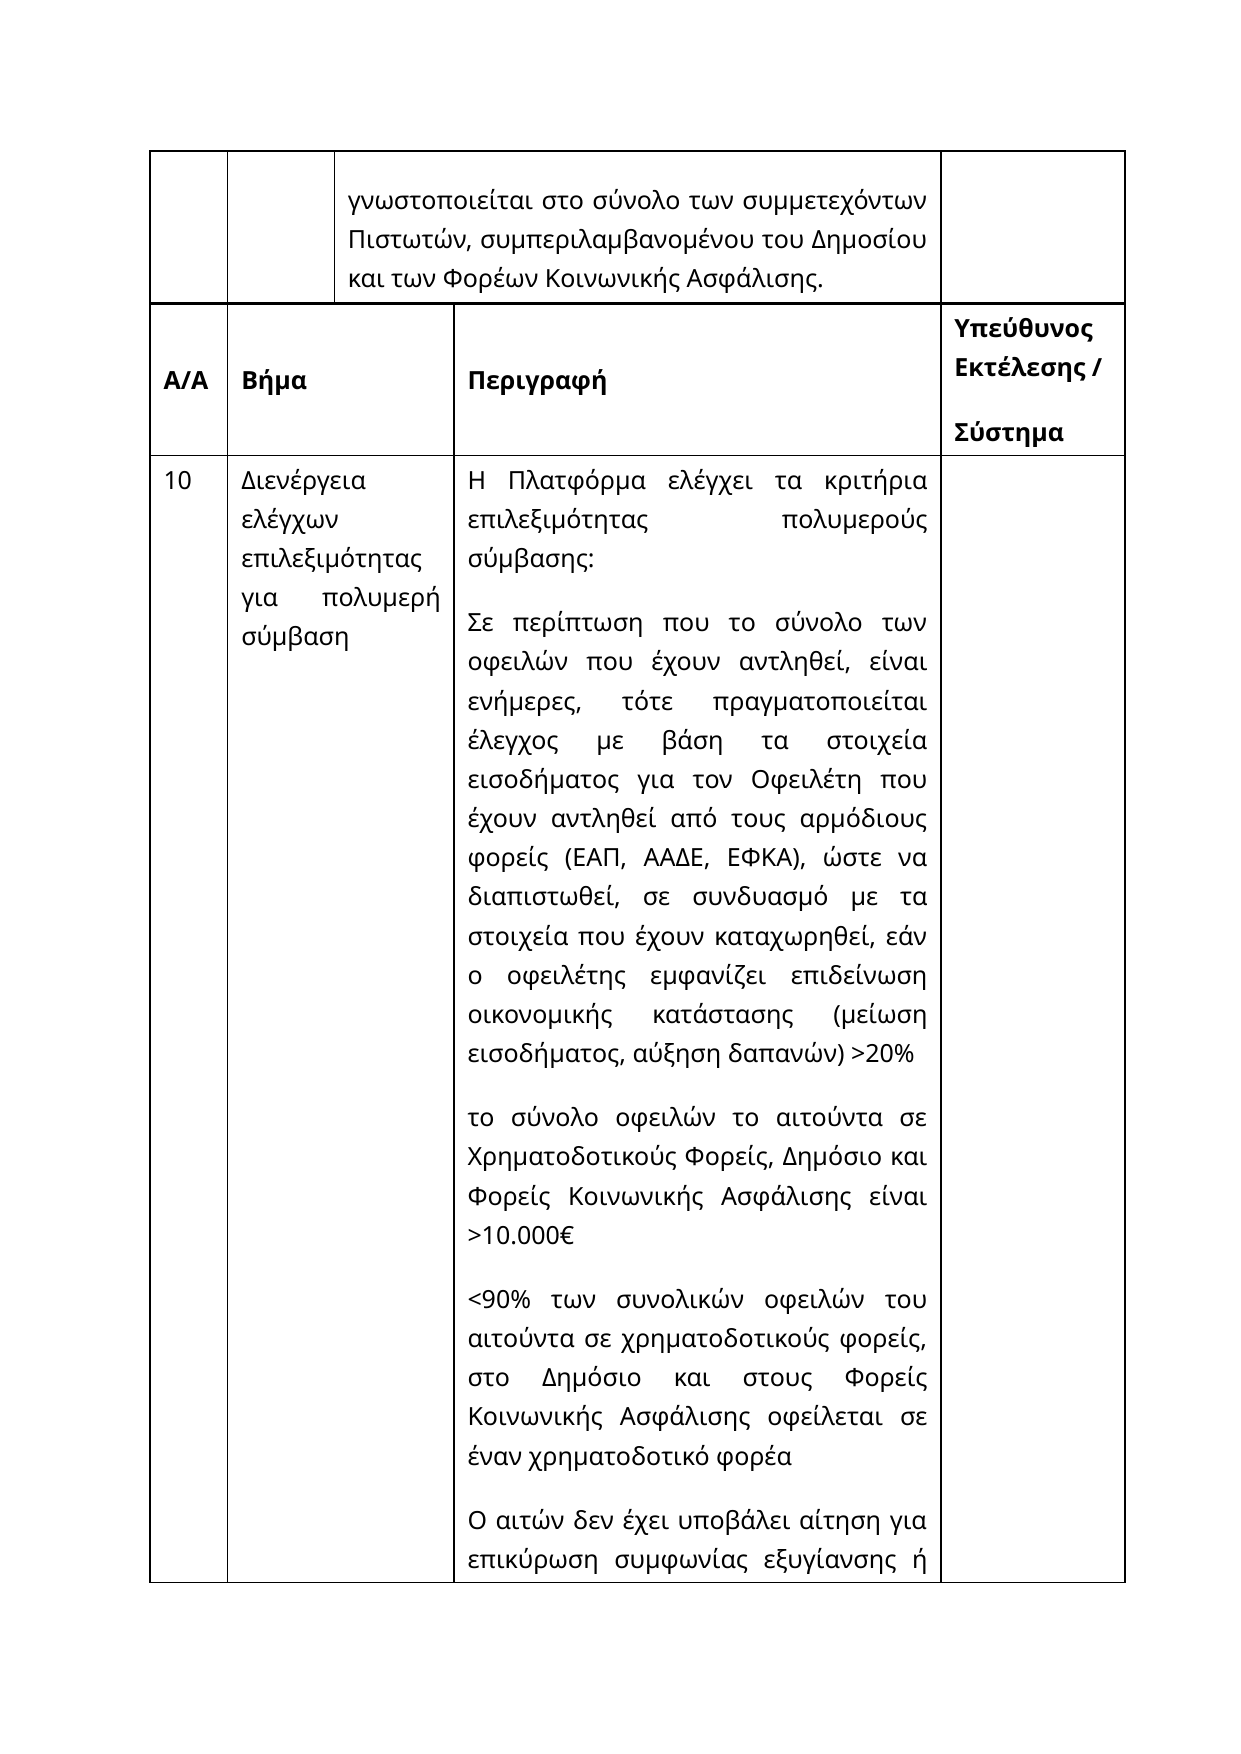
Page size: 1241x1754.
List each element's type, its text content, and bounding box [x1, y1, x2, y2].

table_cell γνωστοποιείται στο σύνολο των συμμετεχόντων Πιστωτών, συμπεριλαμβανομένου του Δημοσίου και των Φορέων Κοινωνικής Ασφάλισης. [335, 152, 940, 301]
table_header Α/Α [151, 305, 227, 454]
table_cell Η Πλατφόρμα ελέγχει τα κριτήρια επιλεξιμότητας πολυμερούς σύμβασης: Σε περίπτωση που το σύνολο των οφειλών που έχουν αντληθεί, είναι ενήμερες, τότε πραγματοποιείται έλεγχος με βάση τα στοιχεία εισοδήματος για τον Οφειλέτη που έχουν αντληθεί από τους αρμόδιους φορείς (ΕΑΠ, ΑΑΔΕ, ΕΦΚΑ), ώστε να διαπιστωθεί, σε συνδυασμό με τα στοιχεία που έχουν καταχωρηθεί, εάν ο οφειλέτης εμφανίζει επιδείνωση οικονομικής κατάστασης (μείωση εισοδήματος, αύξηση δαπανών) >20% το σύνολο οφειλών το αιτούντα σε Χρηματοδοτικούς Φορείς, Δημόσιο και Φορείς Κοινωνικής Ασφάλισης είναι >10.000€ <90% των συνολικών οφειλών του αιτούντα σε χρηματοδοτικούς φορείς, στο Δημόσιο και στους Φορείς Κοινωνικής Ασφάλισης οφείλεται σε έναν χρηματοδοτικό φορέα Ο αιτών δεν έχει υποβάλει αίτηση για επικύρωση συμφωνίας εξυγίανσης ή [455, 456, 940, 1582]
table_cell [151, 152, 227, 301]
table_header Περιγραφή [455, 305, 940, 454]
table_cell [942, 456, 1124, 1582]
table_cell Διενέργεια ελέγχων επιλεξιμότητας για πολυμερή σύμβαση [228, 456, 453, 1582]
table_cell [942, 152, 1124, 301]
table_cell 10 [151, 456, 227, 1582]
table_cell [228, 152, 334, 301]
table_header Υπεύθυνος Εκτέλεσης / Σύστημα [942, 305, 1124, 454]
table_header Βήμα [228, 305, 453, 454]
